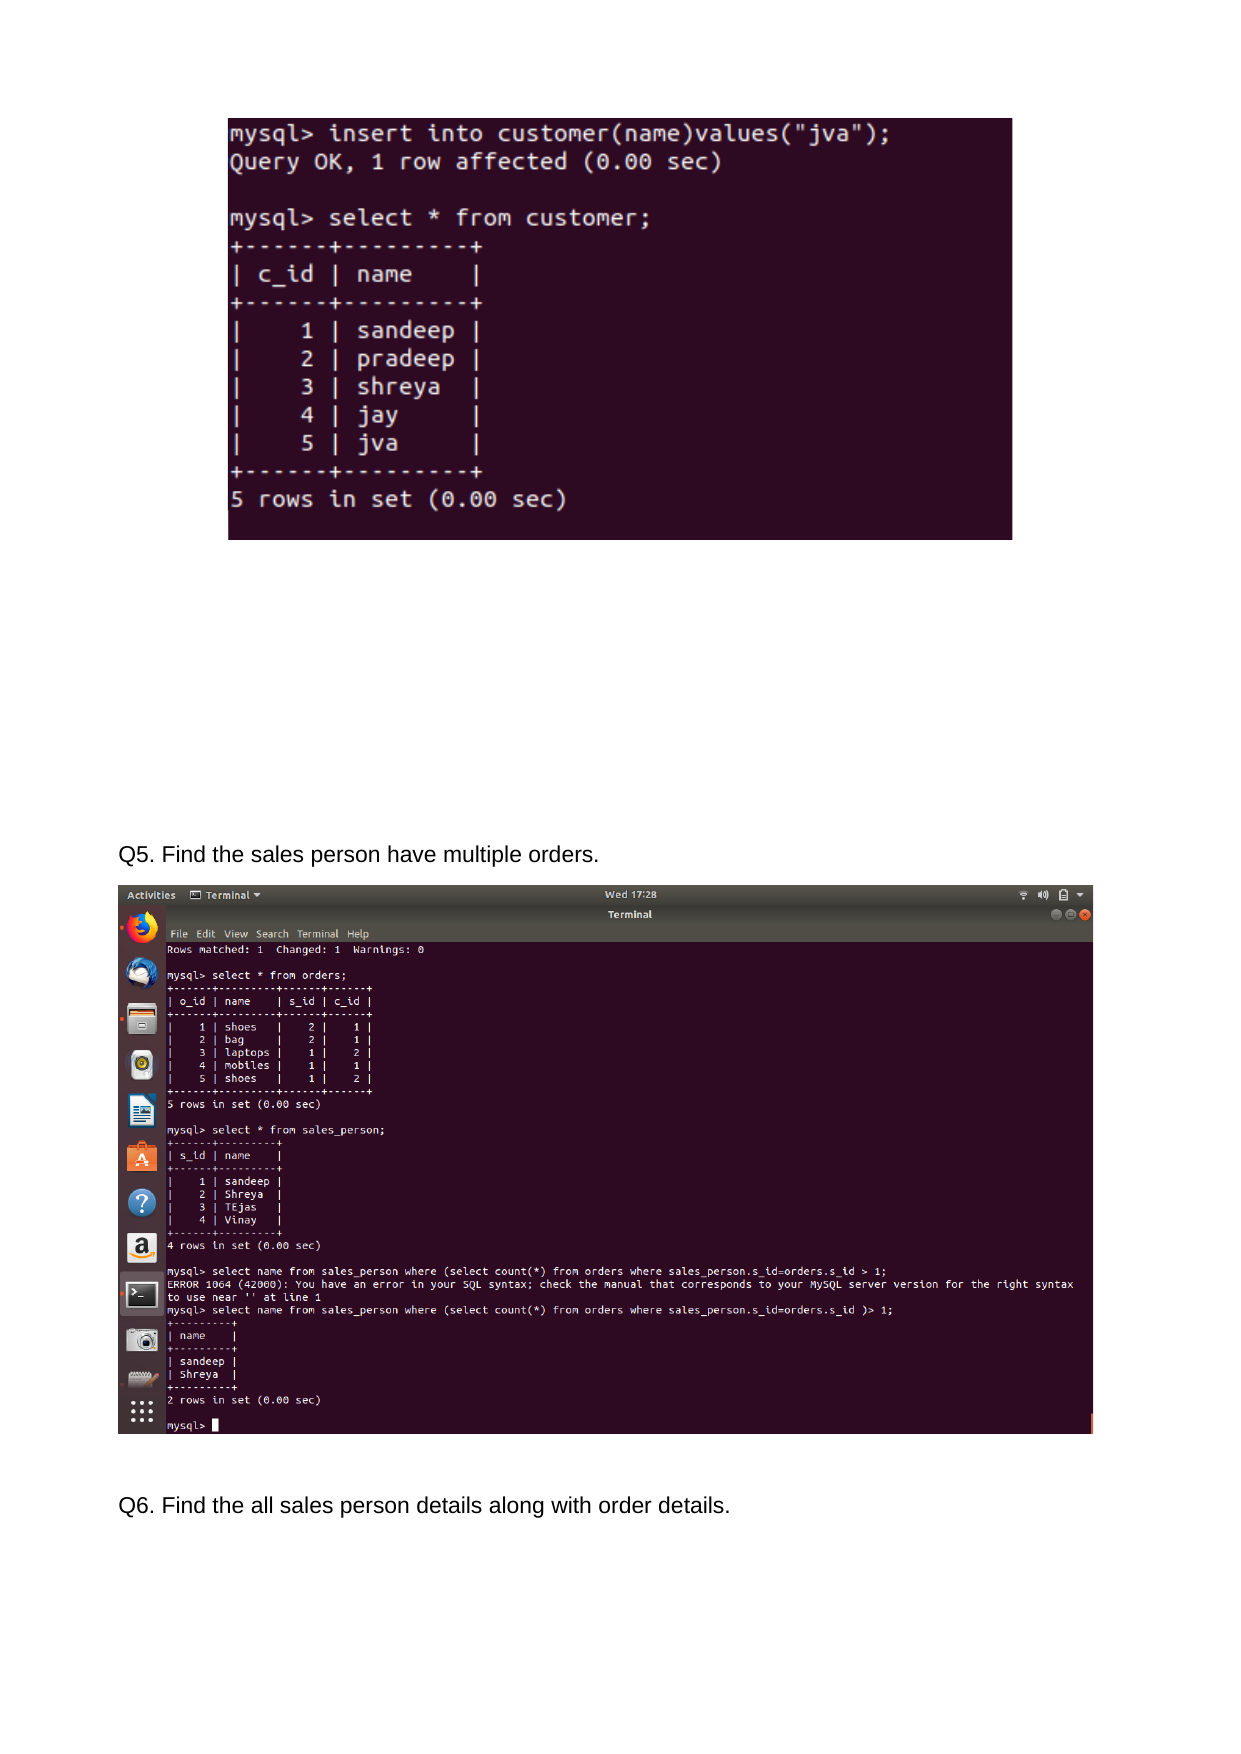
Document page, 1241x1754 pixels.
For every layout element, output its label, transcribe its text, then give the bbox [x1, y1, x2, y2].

text Q5. Find the sales person have multiple orders. [118, 709, 1122, 867]
picture [118, 885, 1094, 1434]
text Q6. Find the all sales person details along with order details. [118, 1492, 1122, 1519]
picture [227, 118, 1013, 540]
